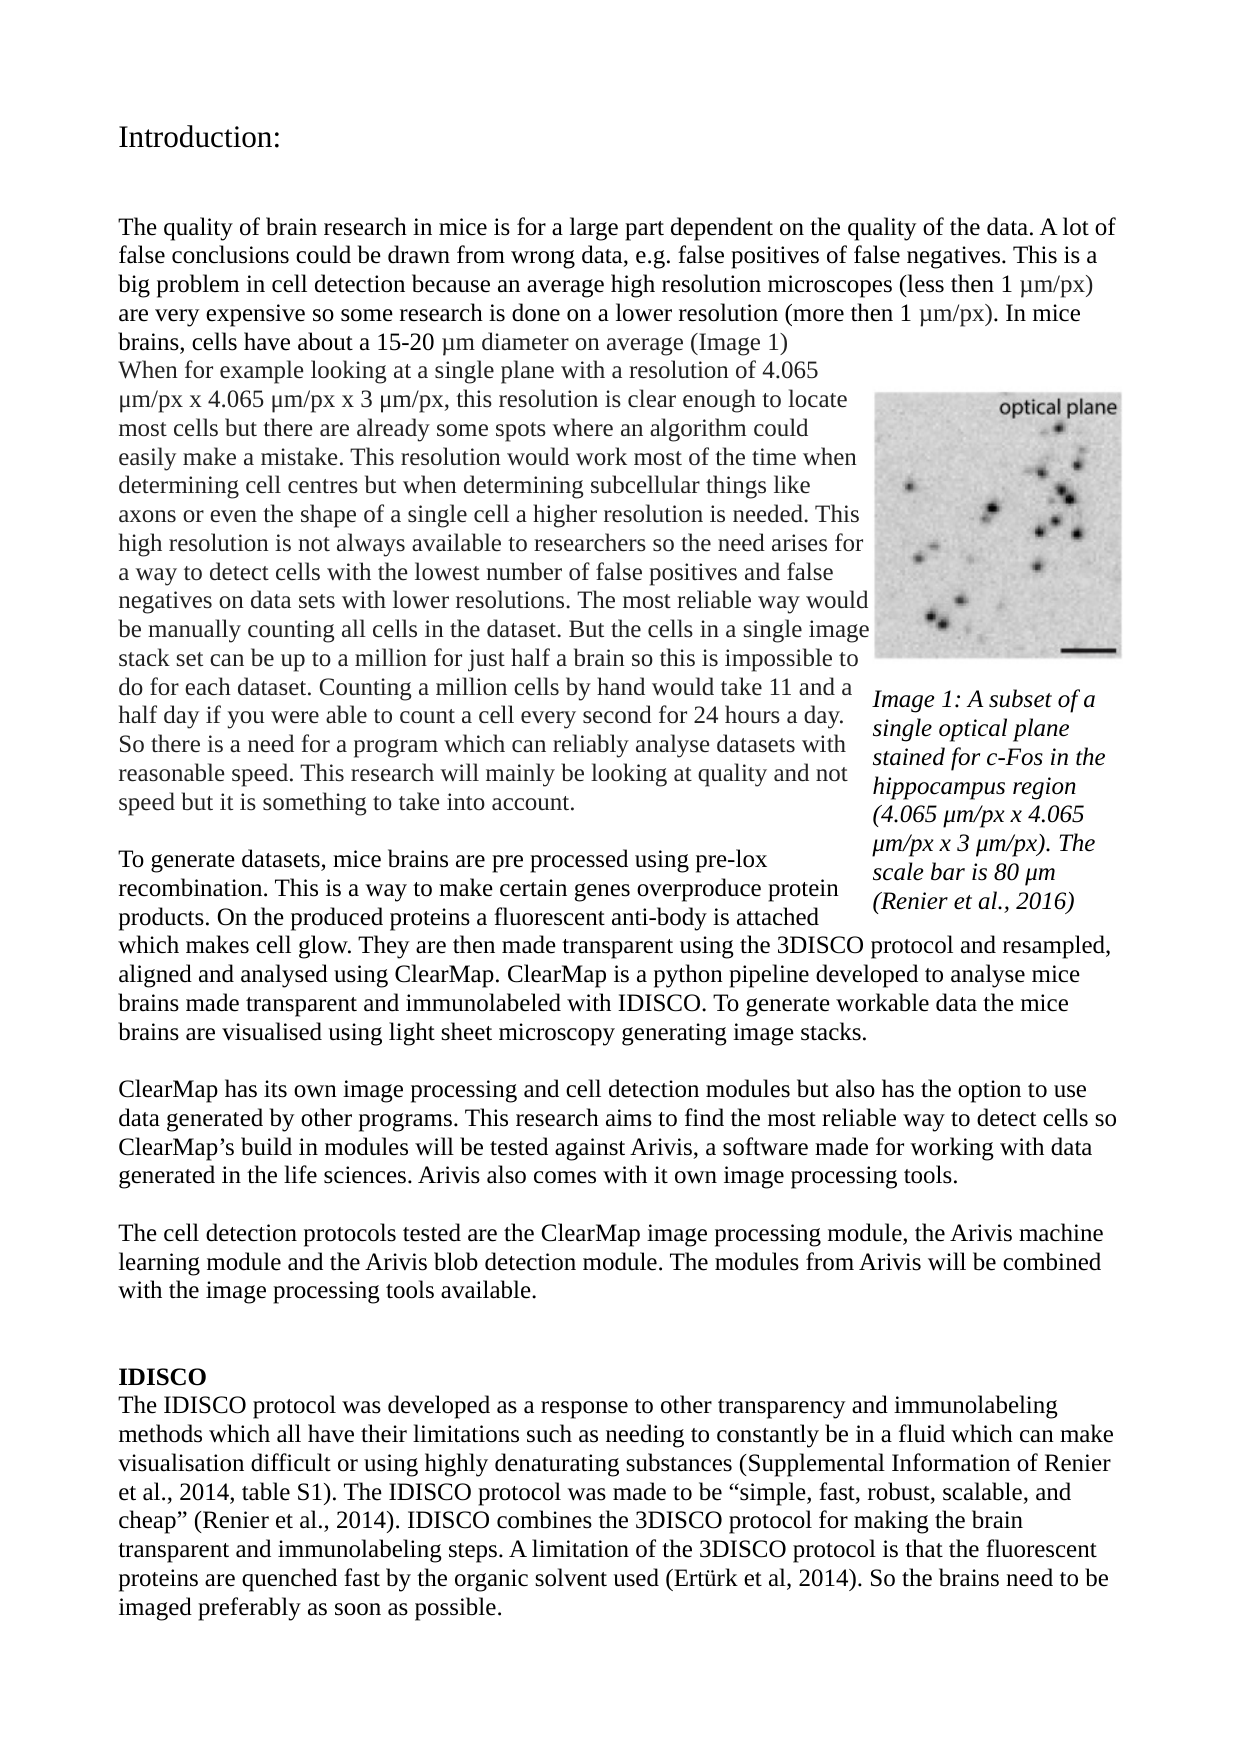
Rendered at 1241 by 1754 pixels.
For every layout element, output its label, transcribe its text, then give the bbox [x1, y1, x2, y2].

text The quality of brain research in mice is for a large part dependent on the quality of the data. A lot of false conclusions could be drawn from wrong data, e.g. false positives of false negatives. This is a big problem in cell detection because an average high resolution microscopes (less then 1 µm/px) are very expensive so some research is done on a lower resolution (more then 1 µm/px). In mice brains, cells have about a 15-20 µm diameter on average (Image 1) [118, 212, 1122, 355]
text Image 1: A subset of a single optical plane stained for c-Fos in the hippocampus region (4.065 μm/px x 4.065 μm/px x 3 μm/px). The scale bar is 80 μm (Renier et al., 2016) [872, 670, 1122, 914]
text IDISCO [118, 1362, 1122, 1390]
text The IDISCO protocol was developed as a response to other transparency and immunolabeling methods which all have their limitations such as needing to constantly be in a fluid which can make visualisation difficult or using highly denaturating substances (Supplemental Information of Renier et al., 2014, table S1). The IDISCO protocol was made to be “simple, fast, robust, scalable, and cheap” (Renier et al., 2014). IDISCO combines the 3DISCO protocol for making the brain transparent and immunolabeling steps. A limitation of the 3DISCO protocol is that the fluorescent proteins are quenched fast by the organic solvent used (Ertürk et al, 2014). So the brains need to be imaged preferably as soon as possible. [118, 1390, 1122, 1620]
text The cell detection protocols tested are the ClearMap image processing module, the Arivis machine learning module and the Arivis blob detection module. The modules from Arivis will be combined with the image processing tools available. [118, 1218, 1122, 1304]
text When for example looking at a single plane with a resolution of 4.065 μm/px x 4.065 μm/px x 3 μm/px, this resolution is clear enough to locate most cells but there are already some spots where an algorithm could easily make a mistake. This resolution would work most of the time when determining cell centres but when determining subcellular things like axons or even the shape of a single cell a higher resolution is needed. This high resolution is not always available to researchers so the need arises for a way to detect cells with the lowest number of false positives and false negatives on data sets with lower resolutions. The most reliable way would be manually counting all cells in the dataset. But the cells in a single image stack set can be up to a million for just half a brain so this is impossible to do for each dataset. Counting a million cells by hand would take 11 and a half day if you were able to count a cell every second for 24 hours a day. So there is a need for a program which can reliably analyse datasets with reasonable speed. This research will mainly be looking at quality and not speed but it is something to take into account. [118, 355, 1122, 815]
picture [872, 386, 1123, 670]
text ClearMap has its own image processing and cell detection modules but also has the option to use data generated by other programs. This research aims to find the most reliable way to detect cells so ClearMap’s build in modules will be tested against Arivis, a software made for working with data generated in the life sciences. Arivis also comes with it own image processing tools. [118, 1074, 1122, 1189]
text To generate datasets, mice brains are pre processed using pre-lox recombination. This is a way to make certain genes overproduce protein products. On the produced proteins a fluorescent anti-body is attached which makes cell glow. They are then made transparent using the 3DISCO protocol and resampled, aligned and analysed using ClearMap. ClearMap is a python pipeline developed to analyse mice brains made transparent and immunolabeled with IDISCO. To generate workable data the mice brains are visualised using light sheet microscopy generating image stacks. [118, 844, 1122, 1045]
text Introduction: [118, 118, 1122, 154]
